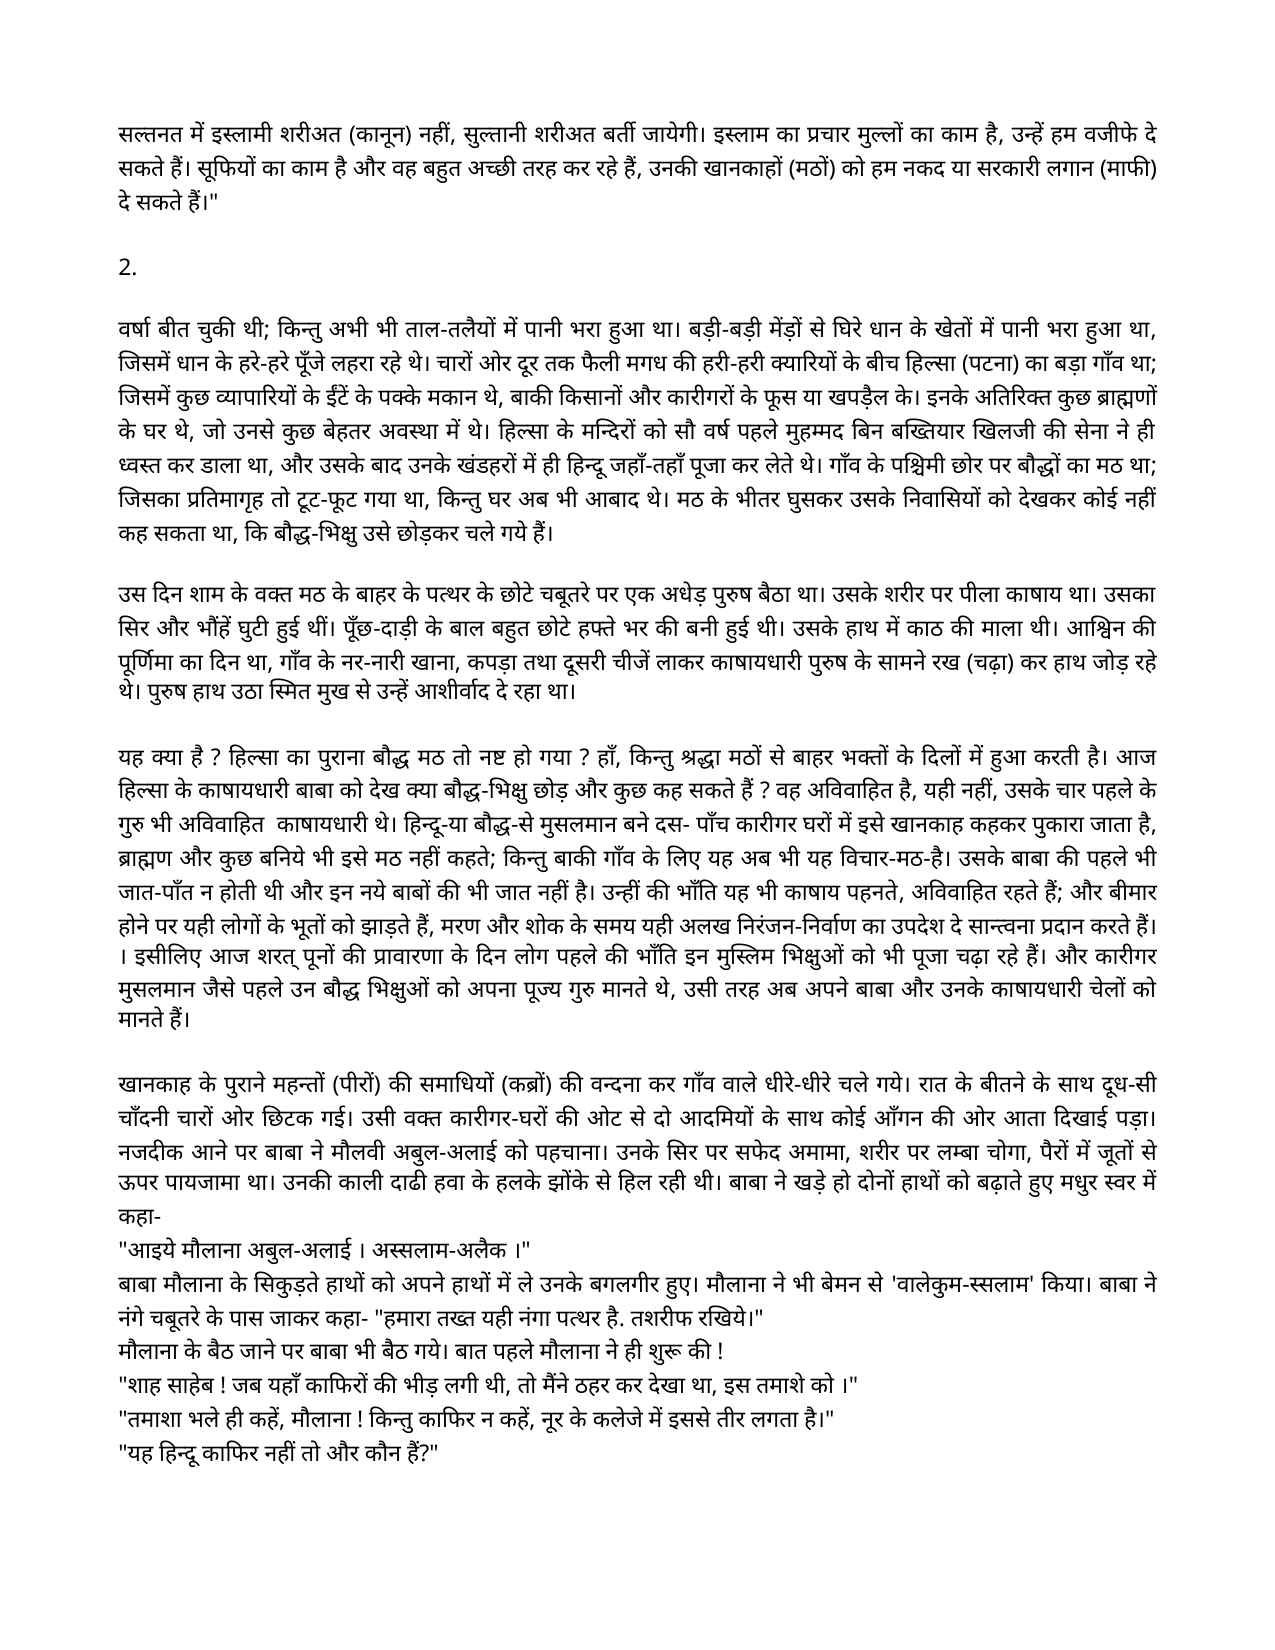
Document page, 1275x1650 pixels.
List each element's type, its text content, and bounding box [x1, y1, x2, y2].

text यह क्या है ? हिल्सा का पुराना बौद्ध मठ तो नष्ट हो गया ? हाँ, किन्तु श्रद्धा मठों से बाहर भक्तों के दिलों में हुआ करती है। आज हिल्सा के काषायधारी बाबा को देख क्या बौद्ध-भिक्षु छोड़ और कुछ कह सकते हैं ? वह अविवाहित है, यही नहीं, उसके चार पहले के गुरु भी अविवाहित काषायधारी थे। हिन्दू-या बौद्ध-से मुसलमान बने दस- पाँच कारीगर घरों में इसे खानकाह कहकर पुकारा जाता है, ब्राह्मण और कुछ बनिये भी इसे मठ नहीं कहते; किन्तु बाकी गाँव के लिए यह अब भी यह विचार-मठ-है। उसके बाबा की पहले भी जात-पाँत न होती थी और इन नये बाबों की भी जात नहीं है। उन्हीं की भाँति यह भी काषाय पहनते, अविवाहित रहते हैं; और बीमार होने पर यही लोगों के भूतों को झाड़ते हैं, मरण और शोक के समय यही अलख निरंजन-निर्वाण का उपदेश दे सान्त्वना प्रदान करते हैं। । इसीलिए आज शरत् पूनों की प्रावारणा के दिन लोग पहले की भाँति इन मुस्लिम भिक्षुओं को भी पूजा चढ़ा रहे हैं। और कारीगर मुसलमान जैसे पहले उन बौद्ध भिक्षुओं को अपना पूज्य गुरु मानते थे, उसी तरह अब अपने बाबा और उनके काषायधारी चेलों को मानते हैं। [118, 740, 1157, 1037]
text 2. [118, 251, 1157, 282]
text "आइये मौलाना अबुल-अलाई । अस्सलाम-अलैक ।" [118, 1234, 1157, 1268]
text "तमाशा भले ही कहें, मौलाना ! किन्तु काफिर न कहें, नूर के कलेजे में इससे तीर लगता है।" [118, 1403, 1157, 1437]
text मौलाना के बैठ जाने पर बाबा भी बैठ गये। बात पहले मौलाना ने ही शुरू की ! [118, 1335, 1157, 1369]
text बाबा मौलाना के सिकुड़ते हाथों को अपने हाथों में ले उनके बगलगीर हुए। मौलाना ने भी बेमन से 'वालेकुम-स्सलाम' किया। बाबा ने नंगे चबूतरे के पास जाकर कहा- "हमारा तख्त यही नंगा पत्थर है. तशरीफ रखिये।" [118, 1268, 1157, 1335]
text वर्षा बीत चुकी थी; किन्तु अभी भी ताल-तलैयों में पानी भरा हुआ था। बड़ी-बड़ी मेंड़ों से घिरे धान के खेतों में पानी भरा हुआ था, जिसमें धान के हरे-हरे पूँजे लहरा रहे थे। चारों ओर दूर तक फैली मगध की हरी-हरी क्यारियों के बीच हिल्सा (पटना) का बड़ा गाँव था; जिसमें कुछ व्यापारियों के ईंटें के पक्के मकान थे, बाकी किसानों और कारीगरों के फूस या खपडै़ल के। इनके अतिरिक्त कुछ ब्राह्मणों के घर थे, जो उनसे कुछ बेहतर अवस्था में थे। हिल्सा के मन्दिरों को सौ वर्ष पहले मुहम्मद बिन बख्तियार खिलजी की सेना ने ही ध्वस्त कर डाला था, और उसके बाद उनके खंडहरों में ही हिन्दू जहाँ-तहाँ पूजा कर लेते थे। गाँव के पश्चिमी छोर पर बौद्धों का मठ था; जिसका प्रतिमागृह तो टूट-फूट गया था, किन्तु घर अब भी आबाद थे। मठ के भीतर घुसकर उसके निवासियों को देखकर कोई नहीं कह सकता था, कि बौद्ध-भिक्षु उसे छोड़कर चले गये हैं। [118, 313, 1157, 550]
text सल्तनत में इस्लामी शरीअत (कानून) नहीं, सुल्तानी शरीअत बर्ती जायेगी। इस्लाम का प्रचार मुल्लों का काम है, उन्हें हम वजीफे दे सकते हैं। सूफियों का काम है और वह बहुत अच्छी तरह कर रहे हैं, उनकी खानकाहों (मठों) को हम नकद या सरकारी लगान (माफी) दे सकते हैं।" [118, 118, 1157, 220]
text उस दिन शाम के वक्त मठ के बाहर के पत्थर के छोटे चबूतरे पर एक अधेड़ पुरुष बैठा था। उसके शरीर पर पीला काषाय था। उसका सिर और भौंहें घुटी हुई थीं। पूँछ-दाड़ी के बाल बहुत छोटे हफ्ते भर की बनी हुई थी। उसके हाथ में काठ की माला थी। आश्विन की पूर्णिमा का दिन था, गाँव के नर-नारी खाना, कपड़ा तथा दूसरी चीजें लाकर काषायधारी पुरुष के सामने रख (चढ़ा) कर हाथ जोड़ रहे थे। पुरुष हाथ उठा स्मित मुख से उन्हें आशीर्वाद दे रहा था। [118, 582, 1157, 709]
text खानकाह के पुराने महन्तों (पीरों) की समाधियों (कब्रों) की वन्दना कर गाँव वाले धीरे-धीरे चले गये। रात के बीतने के साथ दूध-सी चाँदनी चारों ओर छिटक गई। उसी वक्त कारीगर-घरों की ओट से दो आदमियों के साथ कोई आँगन की ओर आता दिखाई पड़ा। नजदीक आने पर बाबा ने मौलवी अबुल-अलाई को पहचाना। उनके सिर पर सफेद अमामा, शरीर पर लम्बा चोगा, पैरों में जूतों से ऊपर पायजामा था। उनकी काली दाढी हवा के हलके झोंके से हिल रही थी। बाबा ने खड़े हो दोनों हाथों को बढ़ाते हुए मधुर स्वर में कहा- [118, 1068, 1157, 1234]
text "शाह साहेब ! जब यहाँ काफिरों की भीड़ लगी थी, तो मैंने ठहर कर देखा था, इस तमाशे को ।" [118, 1369, 1157, 1403]
text "यह हिन्दू काफिर नहीं तो और कौन हैं?" [118, 1437, 1157, 1471]
